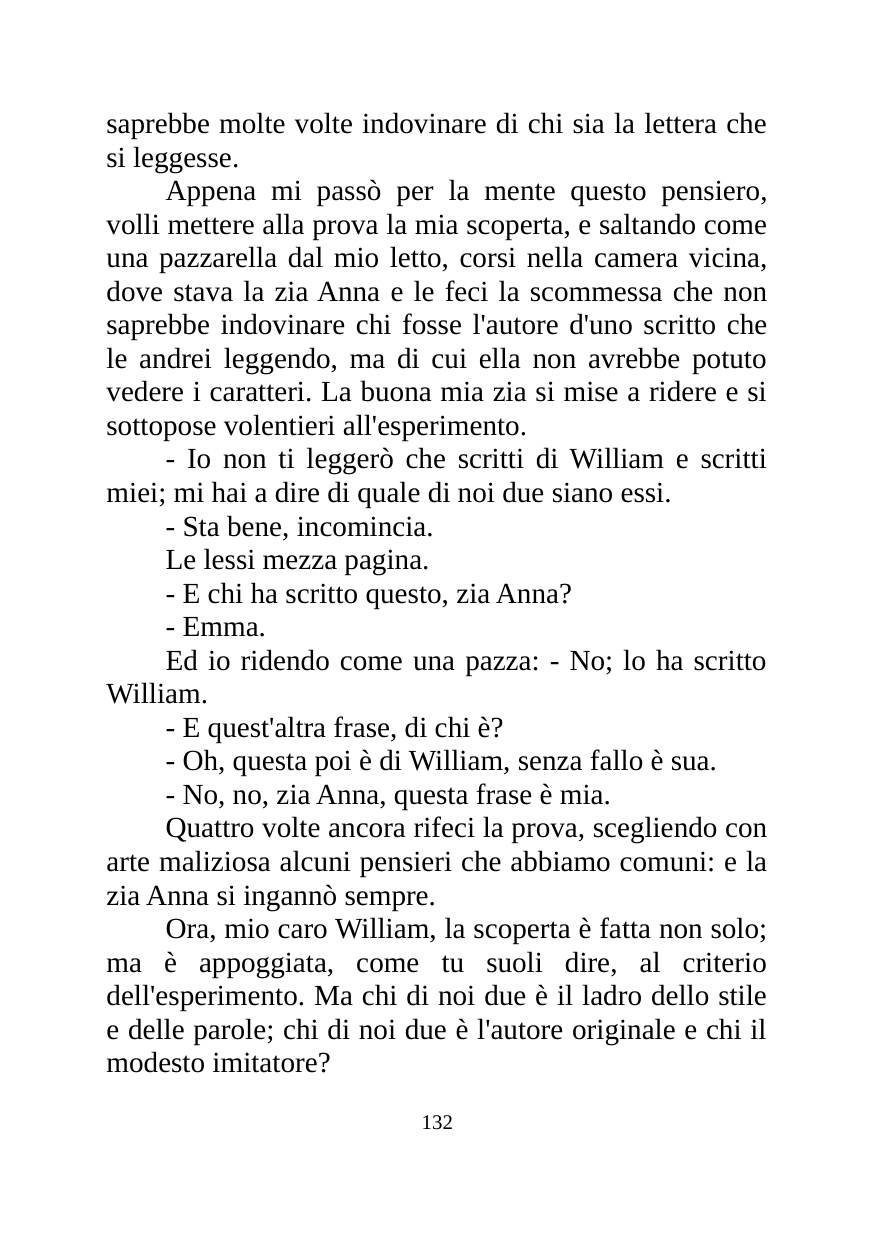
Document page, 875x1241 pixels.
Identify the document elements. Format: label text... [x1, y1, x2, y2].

text - Io non ti leggerò che scritti di William e scritti miei; mi hai a dire di quale di noi due siano essi. [106, 442, 768, 509]
text saprebbe molte volte indovinare di chi sia la lettera che si leggesse. [106, 106, 768, 173]
text Appena mi passò per la mente questo pensiero, volli mettere alla prova la mia scoperta, e saltando come una pazzarella dal mio letto, corsi nella camera vicina, dove stava la zia Anna e le feci la scommessa che non saprebbe indovinare chi fosse l'autore d'uno scritto che le andrei leggendo, ma di cui ella non avrebbe potuto vedere i caratteri. La buona mia zia si mise a ridere e si sottopose volentieri all'esperimento. [106, 173, 768, 442]
text Ed io ridendo come una pazza: - No; lo ha scritto William. [106, 643, 768, 710]
text - Oh, questa poi è di William, senza fallo è sua. [106, 743, 768, 777]
text Le lessi mezza pagina. [106, 542, 768, 576]
text Ora, mio caro William, la scoperta è fatta non solo; ma è appoggiata, come tu suoli dire, al criterio dell'esperimento. Ma chi di noi due è il ladro dello stile e delle parole; chi di noi due è l'autore originale e chi il modesto imitatore? [106, 911, 768, 1079]
text - Sta bene, incomincia. [106, 509, 768, 542]
text - Emma. [106, 609, 768, 643]
text - No, no, zia Anna, questa frase è mia. [106, 777, 768, 811]
text Quattro volte ancora rifeci la prova, scegliendo con arte maliziosa alcuni pensieri che abbiamo comuni: e la zia Anna si ingannò sempre. [106, 811, 768, 911]
text - E chi ha scritto questo, zia Anna? [106, 576, 768, 609]
text - E quest'altra frase, di chi è? [106, 710, 768, 743]
